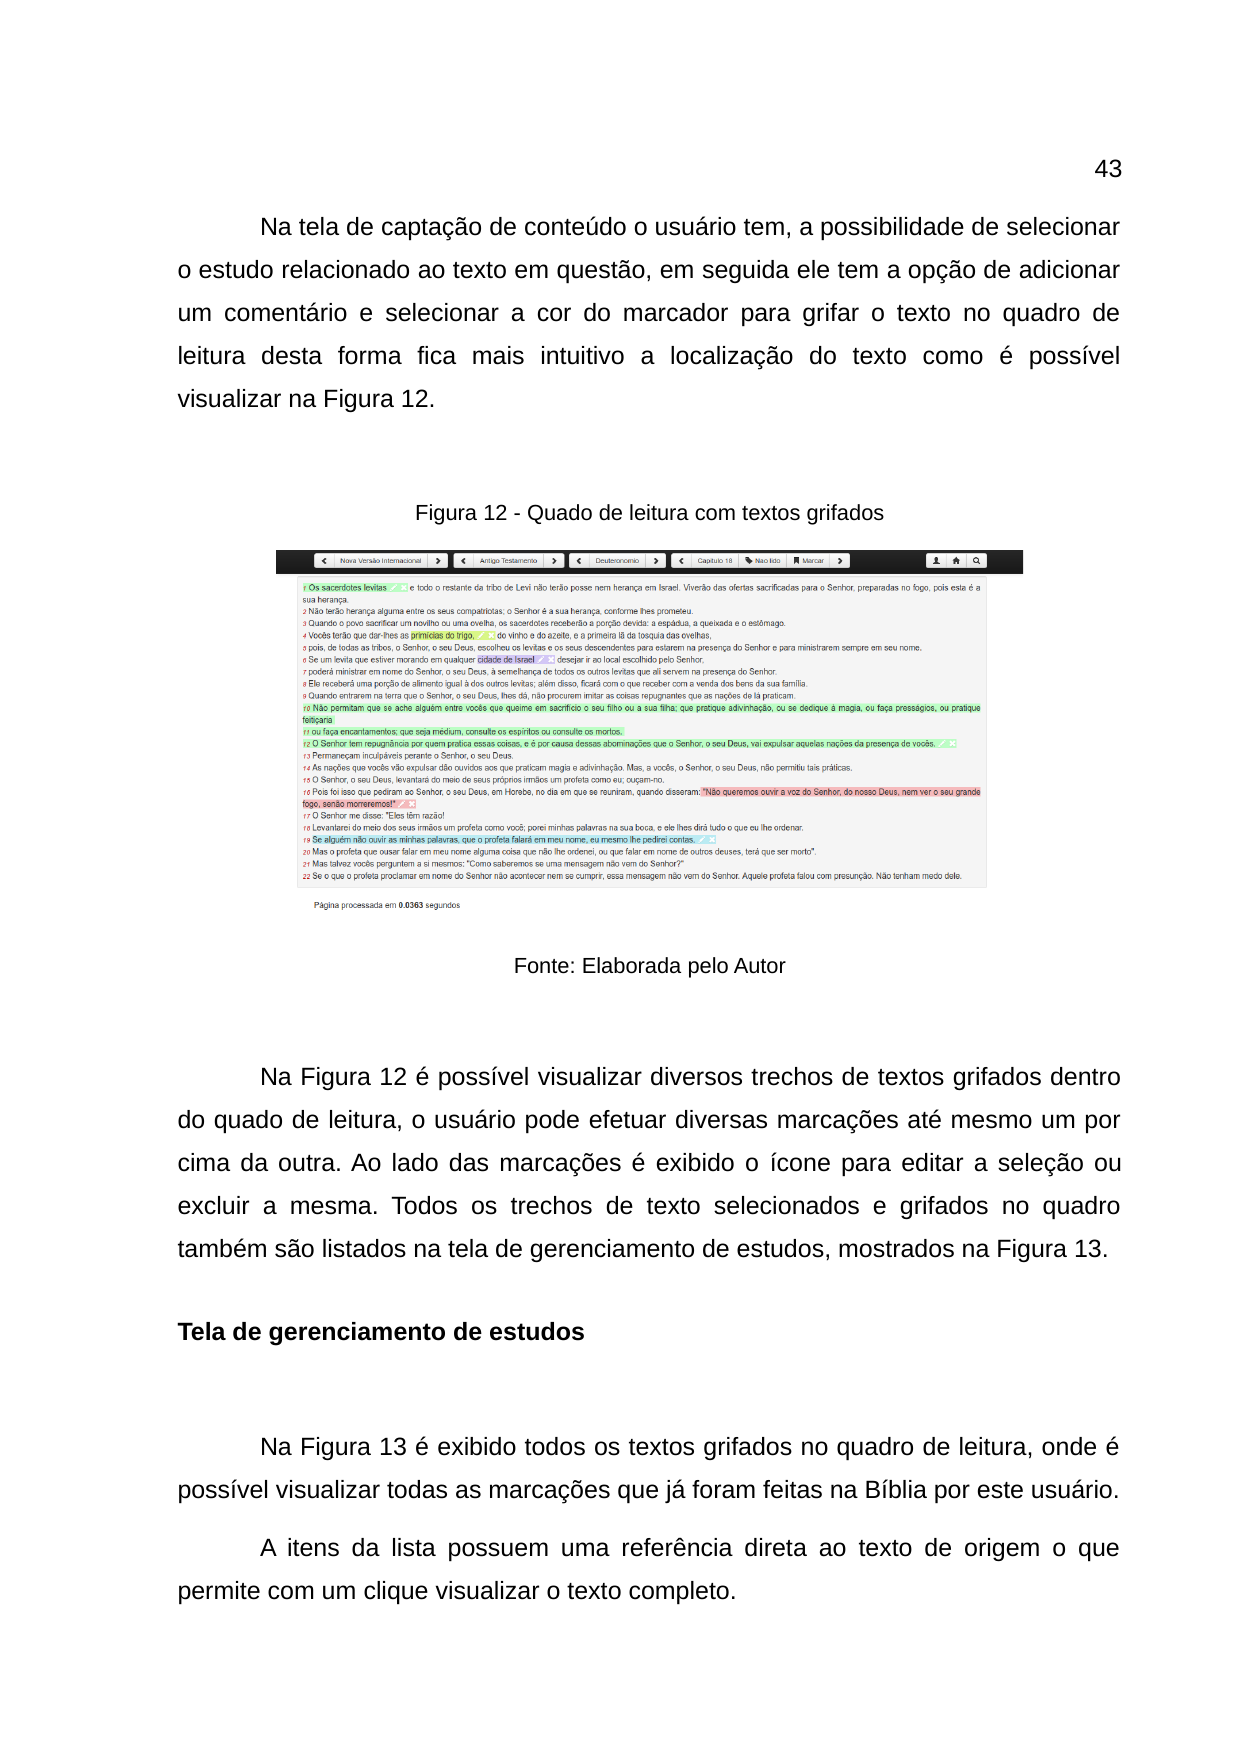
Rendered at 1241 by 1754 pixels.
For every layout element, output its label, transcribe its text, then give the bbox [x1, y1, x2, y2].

text Figura 12 - Quado de leitura com textos grifados [177, 500, 1122, 525]
text A itens da lista possuem uma referência direta ao texto de origem o que permite com um clique visualizar o texto completo. [177, 1533, 1122, 1605]
text Fonte: Elaborada pelo Autor [177, 953, 1122, 979]
text Na tela de captação de conteúdo o usuário tem, a possibilidade de selecionar o estudo relacionado ao texto em questão, em seguida ele tem a opção de adicionar um comentário e selecionar a cor do marcador para grifar o texto no quadro de leitura desta forma fica mais intuitivo a localização do texto como é possível visualizar na Figura 12. [177, 212, 1122, 413]
text Na Figura 12 é possível visualizar diversos trechos de textos grifados dentro do quado de leitura, o usuário pode efetuar diversas marcações até mesmo um por cima da outra. Ao lado das marcações é exibido o ícone para editar a seleção ou excluir a mesma. Todos os trechos de texto selecionados e grifados no quadro também são listados na tela de gerenciamento de estudos, mostrados na Figura 13. [177, 1062, 1122, 1263]
text Na Figura 13 é exibido todos os textos grifados no quadro de leitura, onde é possível visualizar todas as marcações que já foram feitas na Bíblia por este usuário. [177, 1432, 1122, 1504]
picture [276, 550, 1024, 940]
text Tela de gerenciamento de estudos [177, 1317, 1122, 1346]
